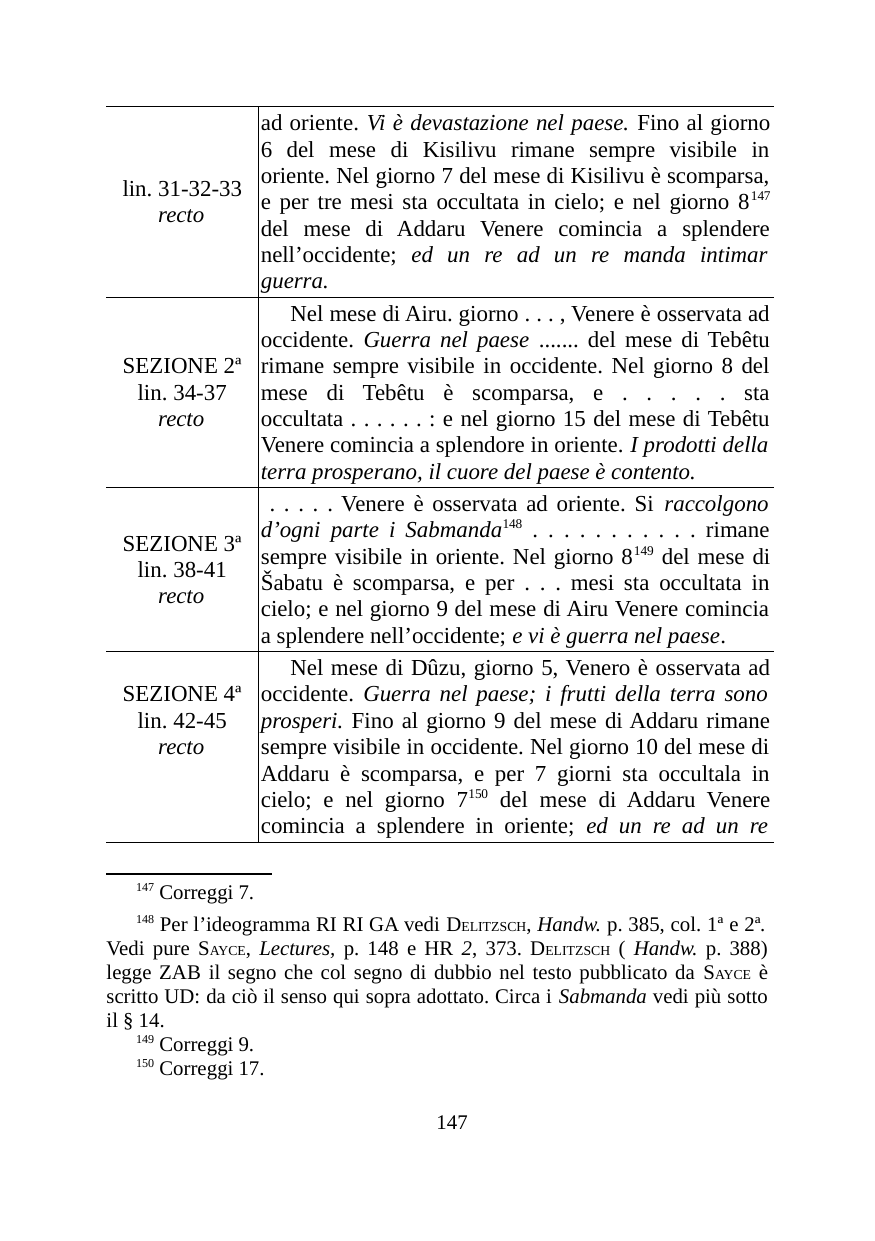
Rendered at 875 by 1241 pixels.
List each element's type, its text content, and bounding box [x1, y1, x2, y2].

table_cell . . . . . Venere è osservata ad oriente. Si raccolgono d’ogni parte i Sabmanda . . . . . . . . . . . rimane sempre visibile in oriente. Nel giorno 8 del mese di Šabatu è scomparsa, e per . . . mesi sta occultata in cielo; e nel giorno 9 del mese di Airu Venere comincia a splendere nell’occidente; e vi è guerra nel paese. [259, 488, 773, 651]
table_cell SEZIONE 2ª lin. 34-37 recto [106, 298, 258, 487]
table_cell Nel mese di Dûzu, giorno 5, Venero è osservata ad occidente. Guerra nel paese; i frutti della terra sono prosperi. Fino al giorno 9 del mese di Addaru rimane sempre visibile in occidente. Nel giorno 10 del mese di Addaru è scomparsa, e per 7 giorni sta occultala in cielo; e nel giorno 7 del mese di Addaru Venere comincia a splendere in oriente; ed un re ad un re [259, 652, 773, 842]
table_cell Nel mese di Airu. giorno . . . , Venere è osservata ad occidente. Guerra nel paese ....... del mese di Tebêtu rimane sempre visibile in occidente. Nel giorno 8 del mese di Tebêtu è scomparsa, e . . . . . sta occultata . . . . . . : e nel giorno 15 del mese di Tebêtu Venere comincia a splendore in oriente. I prodotti della terra prosperano, il cuore del paese è contento. [259, 298, 773, 487]
table_header ad oriente. Vi è devastazione nel paese. Fino al giorno 6 del mese di Kisilivu rimane sempre visibile in oriente. Nel giorno 7 del mese di Kisilivu è scomparsa, e per tre mesi sta occultata in cielo; e nel giorno 8 del mese di Addaru Venere comincia a splendere nell’occidente; ed un re ad un re manda intimar guerra. [259, 107, 773, 297]
table_cell SEZIONE 3ª lin. 38-41 recto [106, 488, 258, 651]
table_header lin. 31-32-33 recto [106, 107, 258, 297]
table_cell SEZIONE 4ª lin. 42-45 recto [106, 652, 258, 842]
